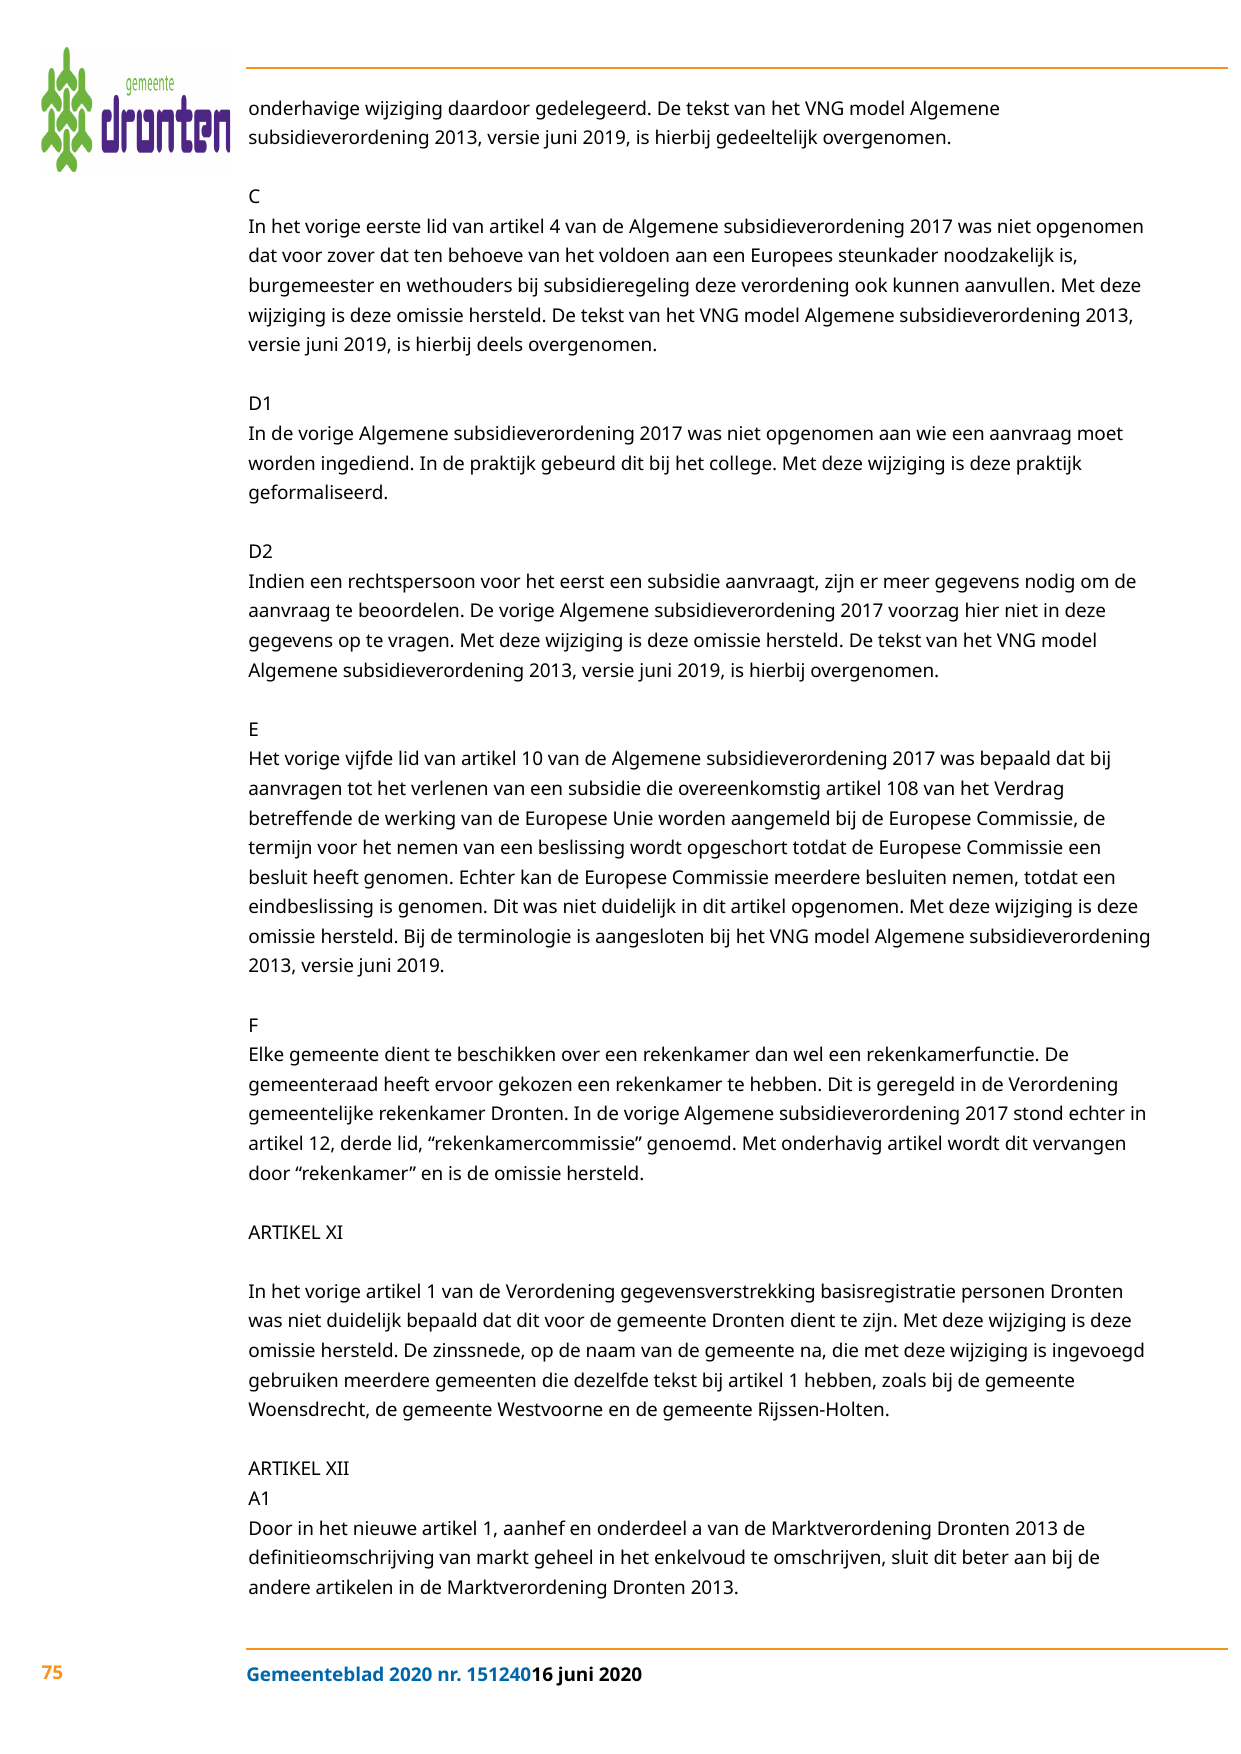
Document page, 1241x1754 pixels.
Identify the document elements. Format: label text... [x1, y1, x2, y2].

text ARTIKEL XII [248, 1456, 1152, 1481]
text A1 [248, 1485, 1152, 1511]
text In het vorige artikel 1 van de Verordening gegevensverstrekking basisregistratie personen Dronten was niet duidelijk bepaald dat dit voor de gemeente Dronten dient te zijn. Met deze wijziging is deze omissie hersteld. De zinssnede, op de naam van de gemeente na, die met deze wijziging is ingevoegd gebruiken meerdere gemeenten die dezelfde tekst bij artikel 1 hebben, zoals bij de gemeente Woensdrecht, de gemeente Westvoorne en de gemeente Rijssen-Holten. [248, 1278, 1152, 1422]
text D1 [248, 391, 1152, 416]
text onderhavige wijziging daardoor gedelegeerd. De tekst van het VNG model Algemene subsidieverordening 2013, versie juni 2019, is hierbij gedeeltelijk overgenomen. [248, 95, 1152, 150]
picture [41, 47, 231, 172]
text Door in het nieuwe artikel 1, aanhef en onderdeel a van de Marktverordening Dronten 2013 de definitieomschrijving van markt geheel in het enkelvoud te omschrijven, sluit dit beter aan bij de andere artikelen in de Marktverordening Dronten 2013. [248, 1515, 1152, 1600]
text Indien een rechtspersoon voor het eerst een subsidie aanvraagt, zijn er meer gegevens nodig om de aanvraag te beoordelen. De vorige Algemene subsidieverordening 2017 voorzag hier niet in deze gegevens op te vragen. Met deze wijziging is deze omissie hersteld. De tekst van het VNG model Algemene subsidieverordening 2013, versie juni 2019, is hierbij overgenomen. [248, 568, 1152, 683]
text Het vorige vijfde lid van artikel 10 van de Algemene subsidieverordening 2017 was bepaald dat bij aanvragen tot het verlenen van een subsidie die overeenkomstig artikel 108 van het Verdrag betreffende de werking van de Europese Unie worden aangemeld bij de Europese Commissie, de termijn voor het nemen van een beslissing wordt opgeschort totdat de Europese Commissie een besluit heeft genomen. Echter kan de Europese Commissie meerdere besluiten nemen, totdat een eindbeslissing is genomen. Dit was niet duidelijk in dit artikel opgenomen. Met deze wijziging is deze omissie hersteld. Bij de terminologie is aangesloten bij het VNG model Algemene subsidieverordening 2013, versie juni 2019. [248, 746, 1152, 978]
text ARTIKEL XI [248, 1219, 1152, 1245]
text E [248, 716, 1152, 742]
text Elke gemeente dient te beschikken over een rekenkamer dan wel een rekenkamerfunctie. De gemeenteraad heeft ervoor gekozen een rekenkamer te hebben. Dit is geregeld in de Verordening gemeentelijke rekenkamer Dronten. In de vorige Algemene subsidieverordening 2017 stond echter in artikel 12, derde lid, “rekenkamercommissie” genoemd. Met onderhavig artikel wordt dit vervangen door “rekenkamer” en is de omissie hersteld. [248, 1041, 1152, 1186]
text D2 [248, 538, 1152, 564]
text In het vorige eerste lid van artikel 4 van de Algemene subsidieverordening 2017 was niet opgenomen dat voor zover dat ten behoeve van het voldoen aan een Europees steunkader noodzakelijk is, burgemeester en wethouders bij subsidieregeling deze verordening ook kunnen aanvullen. Met deze wijziging is deze omissie hersteld. De tekst van het VNG model Algemene subsidieverordening 2013, versie juni 2019, is hierbij deels overgenomen. [248, 213, 1152, 357]
text F [248, 1012, 1152, 1038]
text In de vorige Algemene subsidieverordening 2017 was niet opgenomen aan wie een aanvraag moet worden ingediend. In de praktijk gebeurd dit bij het college. Met deze wijziging is deze praktijk geformaliseerd. [248, 420, 1152, 505]
text C [248, 183, 1152, 209]
